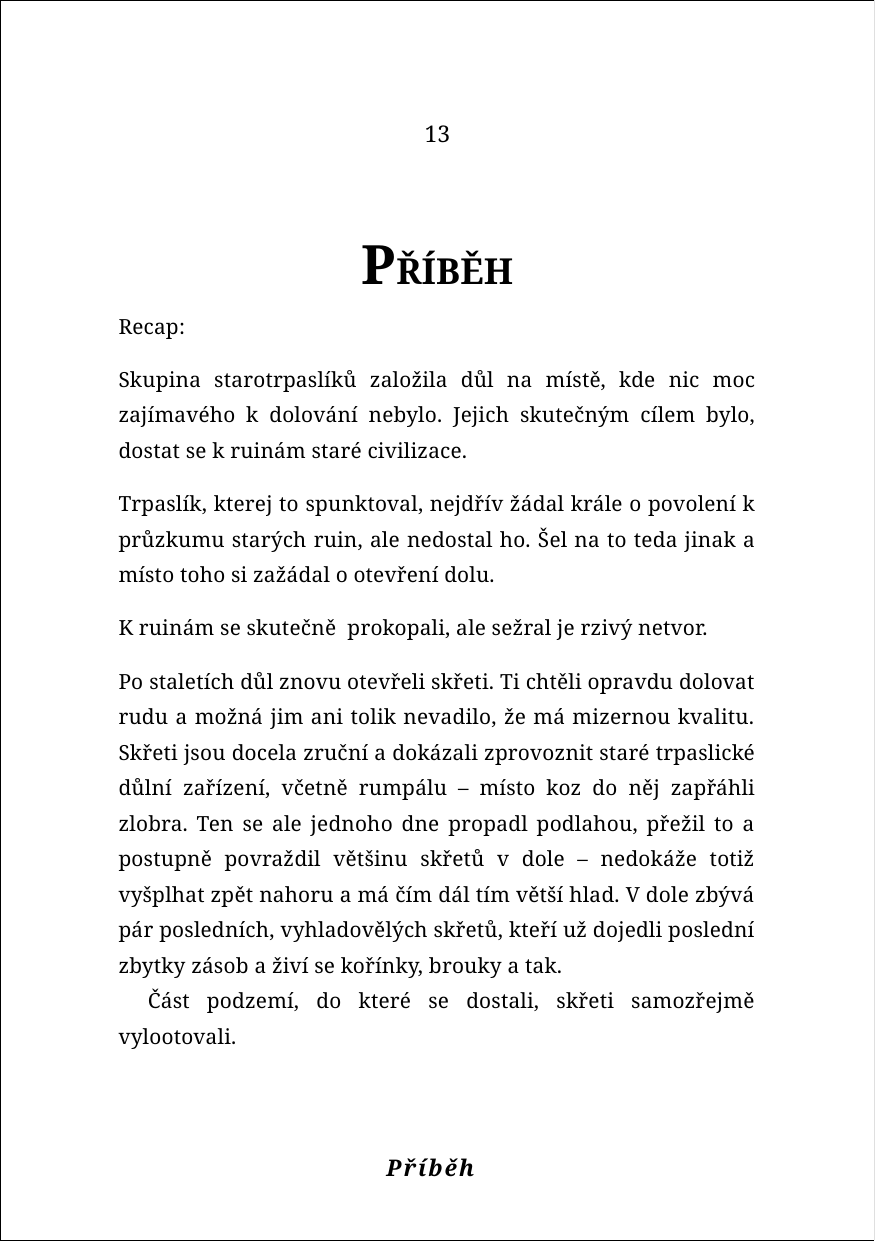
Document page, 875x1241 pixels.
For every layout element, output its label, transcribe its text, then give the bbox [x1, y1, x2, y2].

text Recap: [118, 312, 756, 340]
subtitle Příběh [118, 226, 756, 300]
text K ruinám se skutečně prokopali, ale sežral je rzivý netvor. [118, 613, 756, 642]
text Skupina starotrpaslíků založila důl na místě, kde nic moc zajímavého k dolování nebylo. Jejich skutečným cílem bylo, dostat se k ruinám staré civilizace. [118, 365, 756, 464]
text Trpaslík, kterej to spunktoval, nejdřív žádal krále o povolení k průzkumu starých ruin, ale nedostal ho. Šel na to teda jinak a místo toho si zažádal o otevření dolu. [118, 489, 756, 589]
text Po staletích důl znovu otevřeli skřeti. Ti chtěli opravdu dolovat rudu a možná jim ani tolik nevadilo, že má mizernou kvalitu. Skřeti jsou docela zruční a dokázali zprovoznit staré trpaslické důlní zařízení, včetně rumpálu – místo koz do něj zapřáhli zlobra. Ten se ale jednoho dne propadl podlahou, přežil to a postupně povraždil většinu skřetů v dole – nedokáže totiž vyšplhat zpět nahoru a má čím dál tím větší hlad. V dole zbývá pár posledních, vyhladovělých skřetů, kteří už dojedli poslední zbytky zásob a živí se kořínky, brouky a tak. Část podzemí, do které se dostali, skřeti samozřejmě vylootovali. [118, 667, 756, 1050]
